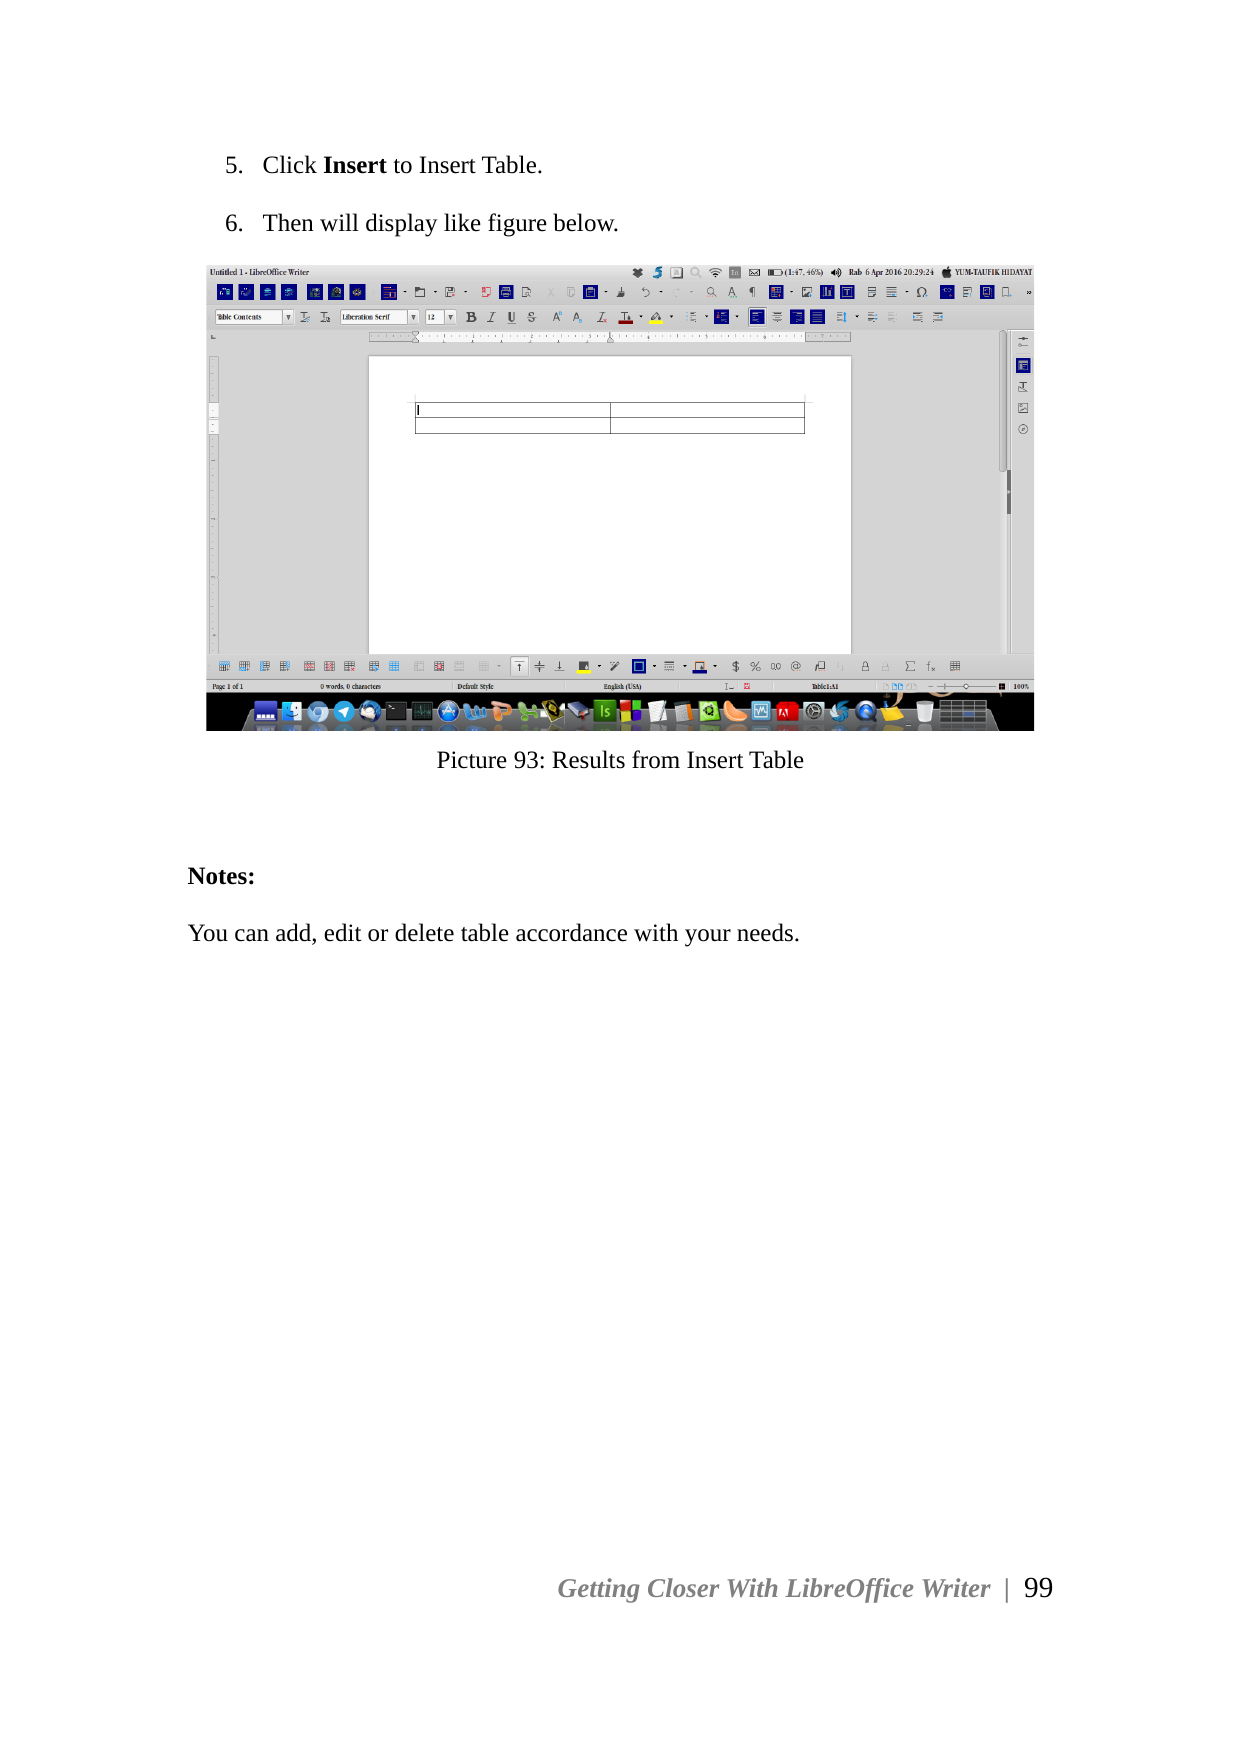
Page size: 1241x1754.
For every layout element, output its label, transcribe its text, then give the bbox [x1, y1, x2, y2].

list Then will display like figure below. [225, 208, 1053, 236]
list Click Insert to Insert Table. [225, 150, 1053, 179]
text You can add, edit or delete table accordance with your needs. [187, 918, 1053, 947]
text Notes: [187, 861, 1053, 889]
picture [206, 265, 1035, 731]
text Picture 93: Results from Insert Table [187, 731, 1053, 774]
